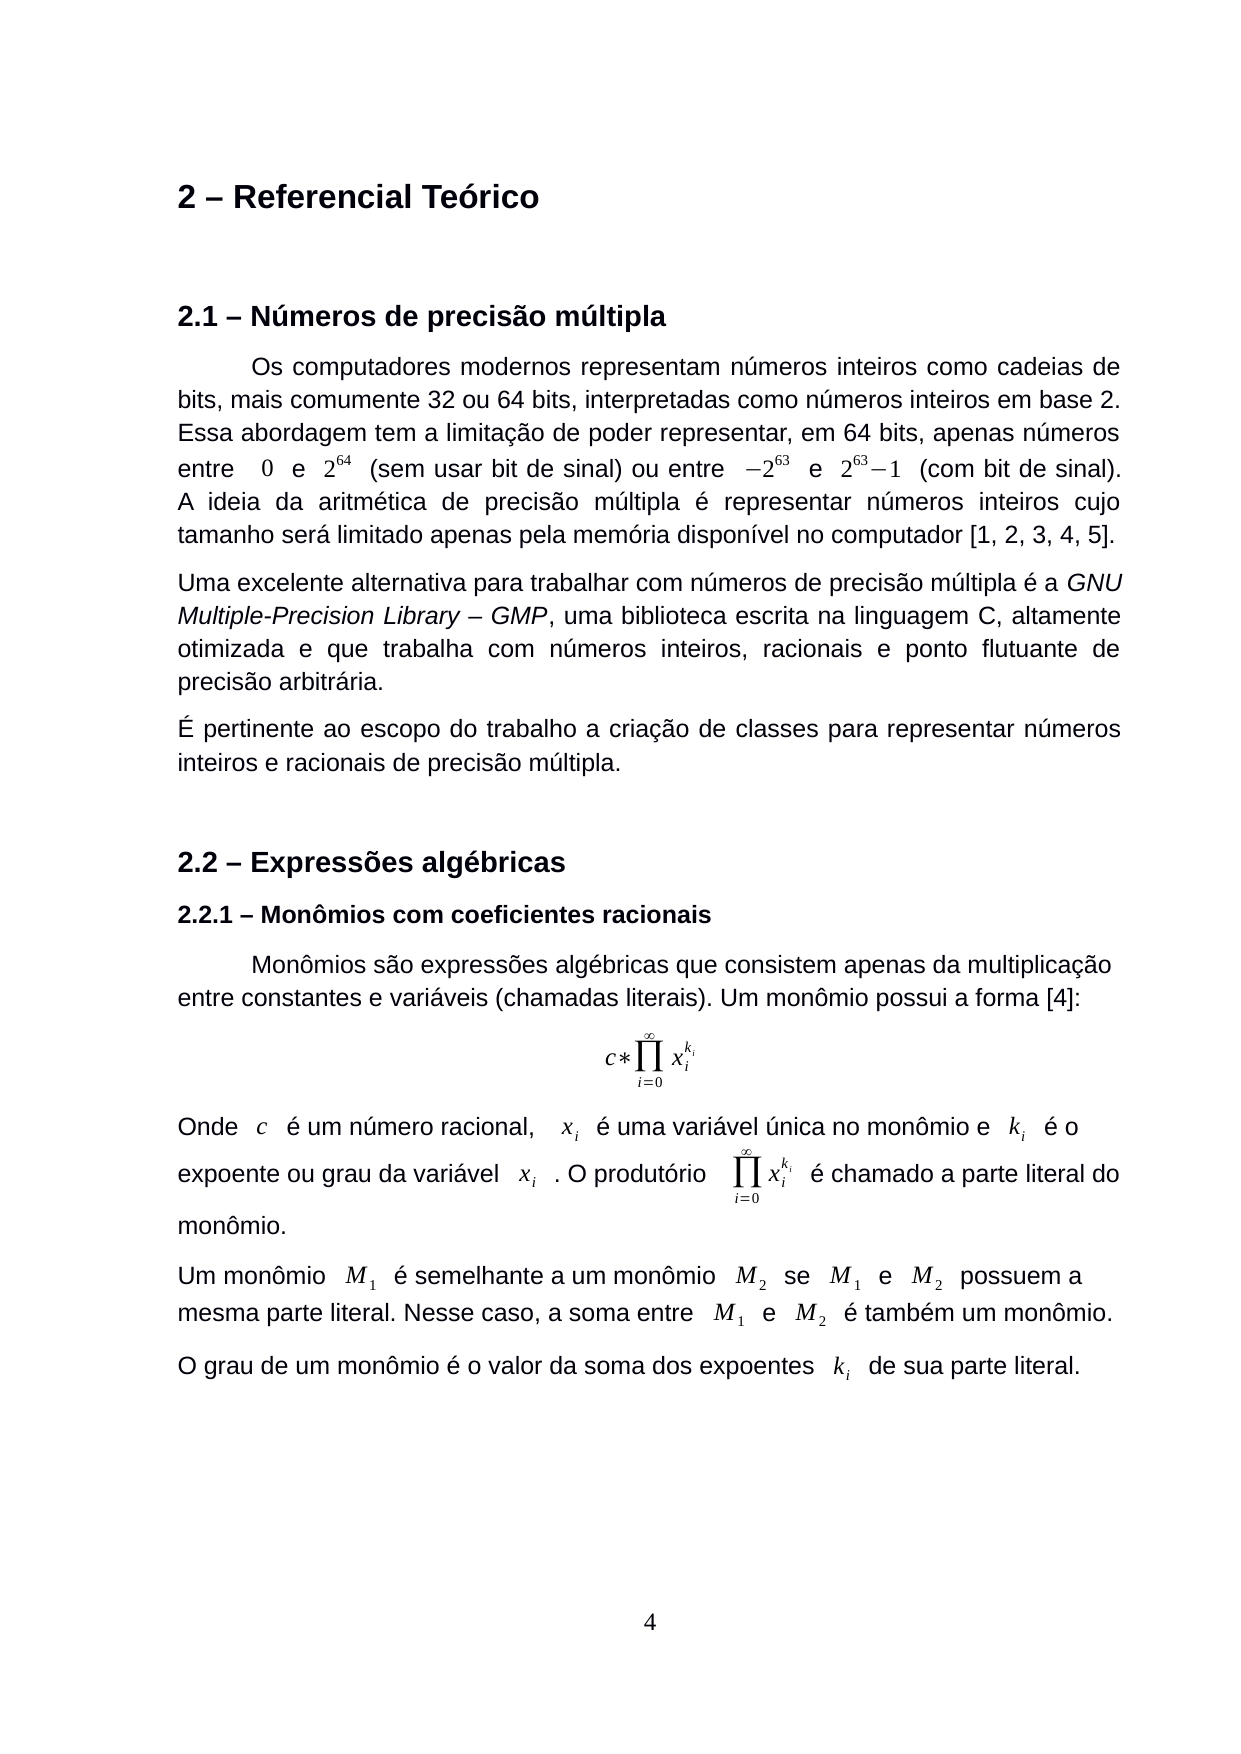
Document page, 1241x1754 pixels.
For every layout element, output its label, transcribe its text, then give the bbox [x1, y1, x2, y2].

text 2 – Referencial Teórico [177, 177, 1122, 216]
text Os computadores modernos representam números inteiros como cadeias de bits, mais comumente 32 ou 64 bits, interpretadas como números inteiros em base 2. Essa abordagem tem a limitação de poder representar, em 64 bits, apenas números entre e(sem usar bit de sinal) ou entree(com bit de sinal). A ideia da aritmética de precisão múltipla é representar números inteiros cujo tamanho será limitado apenas pela memória disponível no computador [1, 2, 3, 4, 5]. [177, 352, 1122, 548]
text O grau de um monômio é o valor da soma dos expoentesde sua parte literal. [177, 1351, 1122, 1384]
text 2.2 – Expressões algébricas [177, 845, 1122, 878]
text Ondeé um número racional, é uma variável única no monômio eé o expoente ou grau da variável. O produtório é chamado a parte literal do monômio. [177, 1112, 1122, 1240]
text Uma excelente alternativa para trabalhar com números de precisão múltipla é a GNU Multiple-Precision Library – GMP, uma biblioteca escrita na linguagem C, altamente otimizada e que trabalha com números inteiros, racionais e ponto flutuante de precisão arbitrária. [177, 568, 1122, 695]
text 2.2.1 – Monômios com coeficientes racionais [177, 900, 1122, 929]
text É pertinente ao escopo do trabalho a criação de classes para representar números inteiros e racionais de precisão múltipla. [177, 714, 1122, 776]
text 2.1 – Números de precisão múltipla [177, 299, 1122, 332]
text Monômios são expressões algébricas que consistem apenas da multiplicação entre constantes e variáveis (chamadas literais). Um monômio possui a forma [4]: [177, 950, 1122, 1012]
text Um monômioé semelhante a um monômioseepossuem a mesma parte literal. Nesse caso, a soma entreeé também um monômio. [177, 1261, 1122, 1330]
